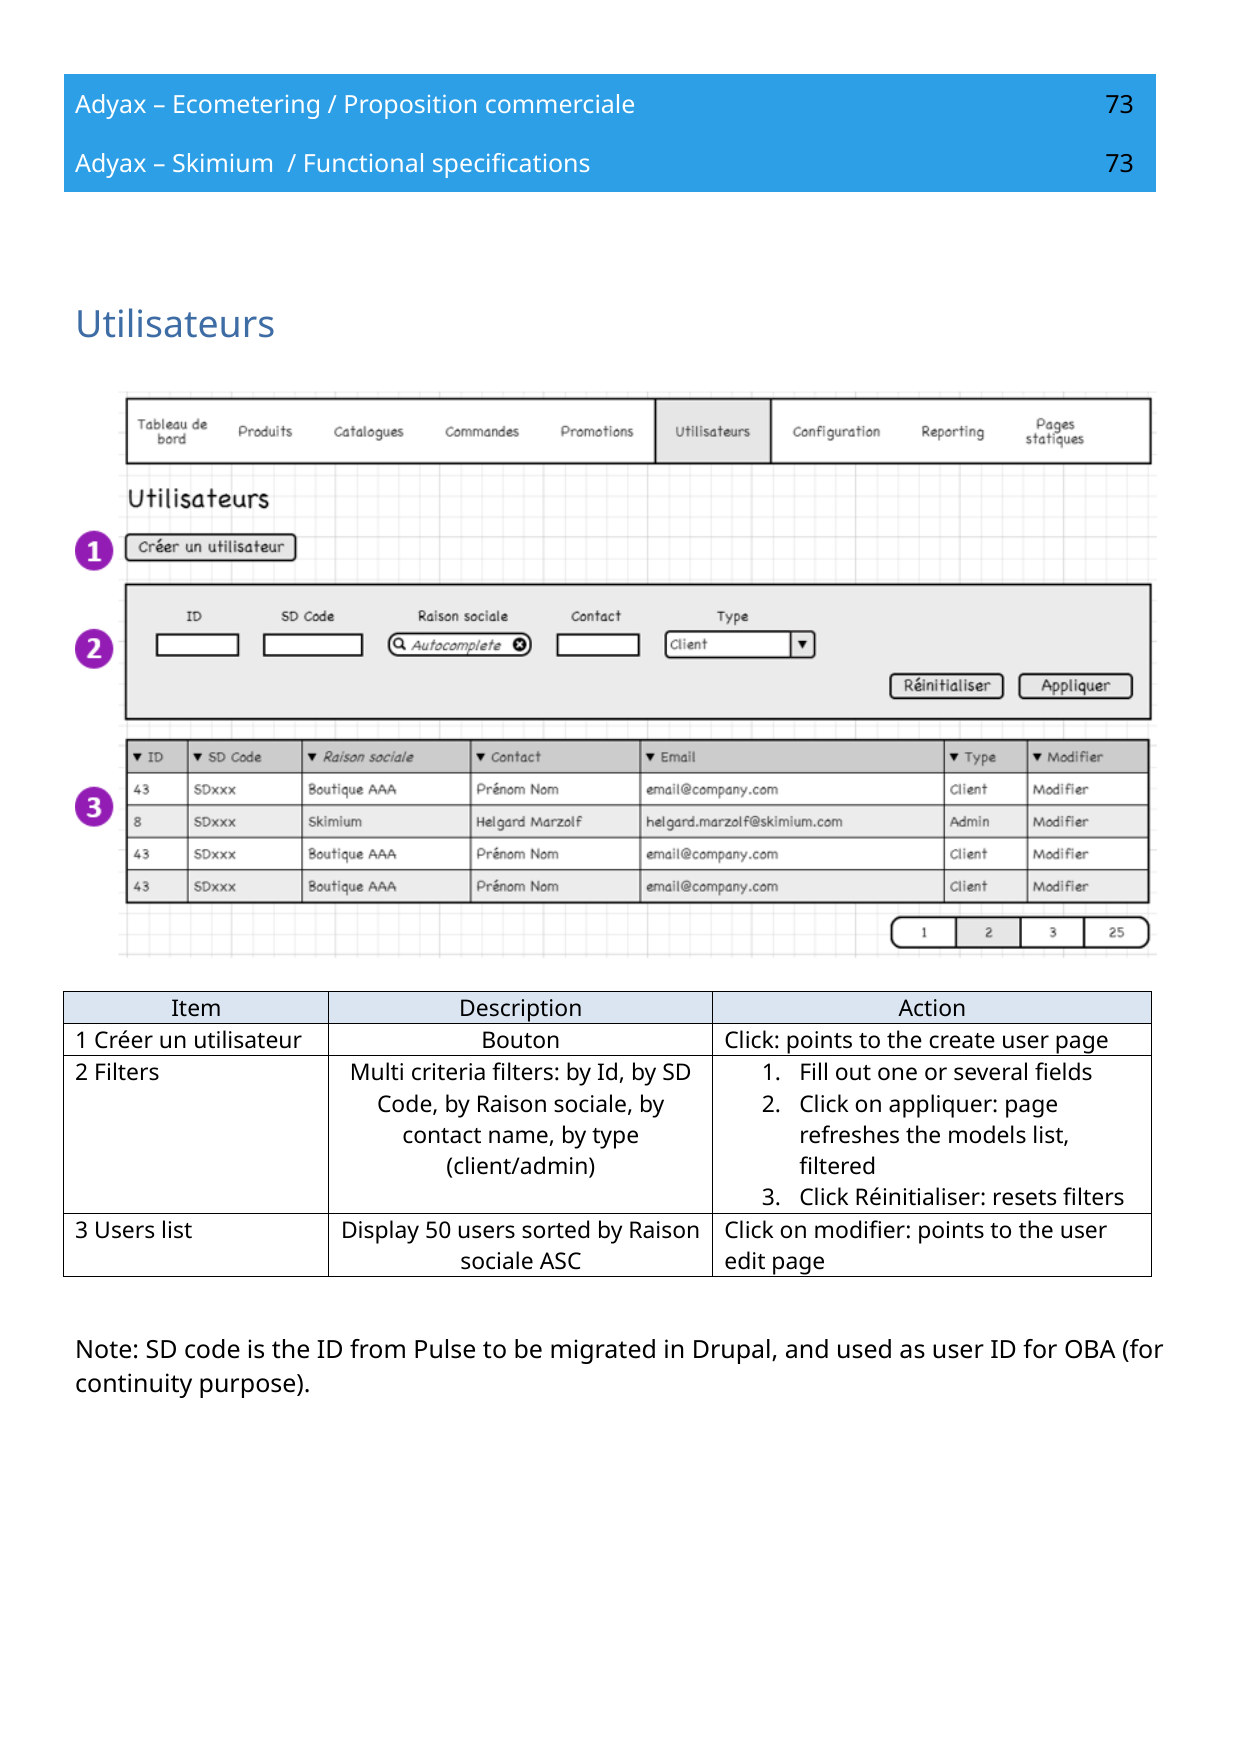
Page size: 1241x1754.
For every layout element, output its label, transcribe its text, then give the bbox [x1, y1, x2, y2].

table_header Action [713, 992, 1151, 1023]
subtitle Utilisateurs [75, 297, 1165, 348]
picture [75, 386, 1165, 970]
table_cell Bouton [329, 1024, 712, 1055]
table_header Item [64, 992, 328, 1023]
text Note: SD code is the ID from Pulse to be migrated in Drupal, and used as user ID for OBA (for continuity purpose). [75, 1332, 1165, 1400]
table_cell Display 50 users sorted by Raison sociale ASC [329, 1214, 712, 1276]
table_cell Multi criteria filters: by Id, by SD Code, by Raison sociale, by contact name, by type (client/admin) [329, 1056, 712, 1213]
table_cell 3 Users list [64, 1214, 328, 1276]
table_cell Click: points to the create user page [713, 1024, 1151, 1055]
table_cell Fill out one or several fields Click on appliquer: page refreshes the models list, filtered Click Réinitialiser: resets filters [713, 1056, 1151, 1213]
table_cell Click on modifier: points to the user edit page [713, 1214, 1151, 1276]
table_cell 2 Filters [64, 1056, 328, 1213]
table_header Description [329, 992, 712, 1023]
table_cell 1 Créer un utilisateur [64, 1024, 328, 1055]
